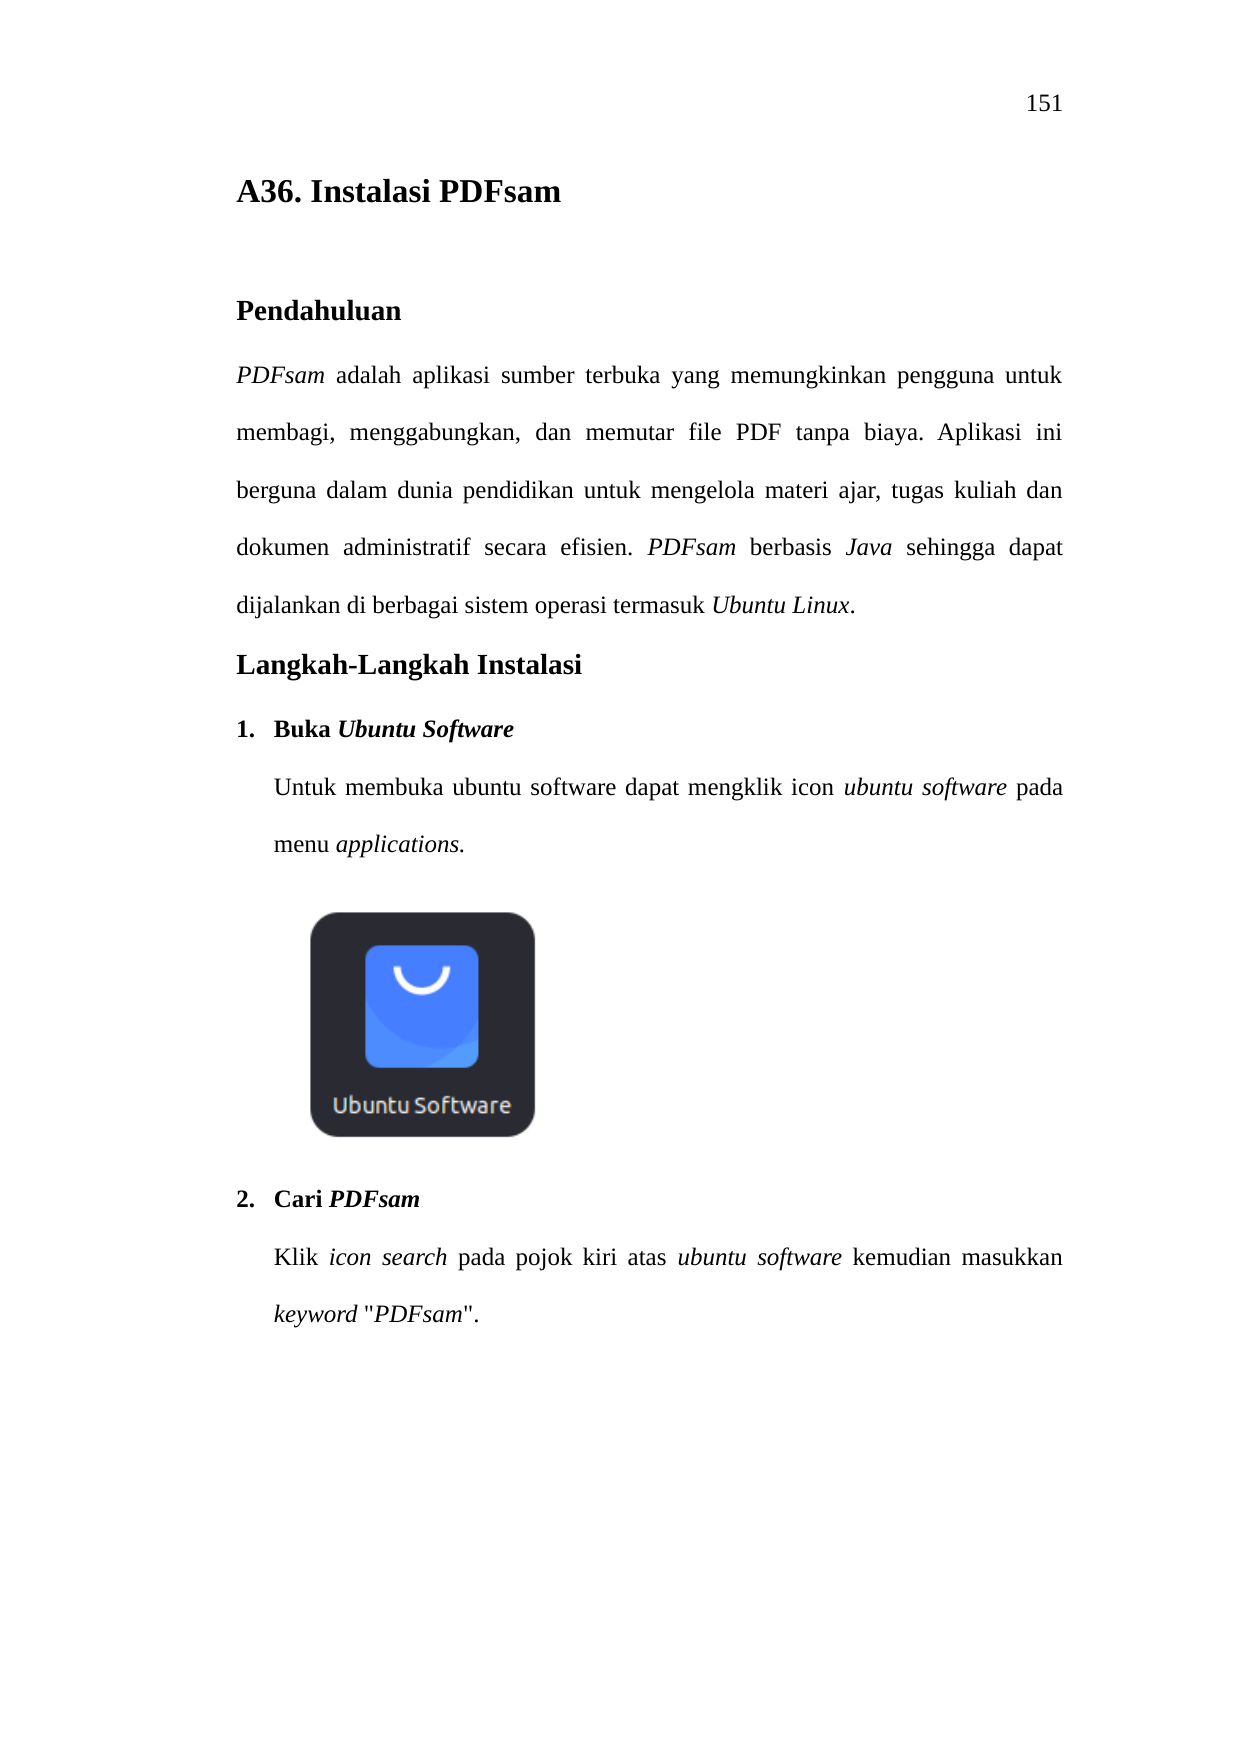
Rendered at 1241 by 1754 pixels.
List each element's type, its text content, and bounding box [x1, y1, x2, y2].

picture [273, 887, 576, 1156]
text Pendahuluan [236, 293, 1063, 326]
list Untuk membuka ubuntu software dapat mengklik icon ubuntu software pada menu applications. [236, 772, 1063, 858]
text PDFsam adalah aplikasi sumber terbuka yang memungkinkan pengguna untuk membagi, menggabungkan, dan memutar file PDF tanpa biaya. Aplikasi ini berguna dalam dunia pendidikan untuk mengelola materi ajar, tugas kuliah dan dokumen administratif secara efisien. PDFsam berbasis Java sehingga dapat dijalankan di berbagai sistem operasi termasuk Ubuntu Linux. [236, 360, 1063, 619]
list Cari PDFsam [236, 1184, 1063, 1213]
list Klik icon search pada pojok kiri atas ubuntu software kemudian masukkan keyword "PDFsam". [236, 1242, 1063, 1328]
subtitle A36. Instalasi PDFsam [236, 172, 1063, 210]
text Langkah-Langkah Instalasi [236, 647, 1063, 681]
list Buka Ubuntu Software [236, 714, 1063, 743]
